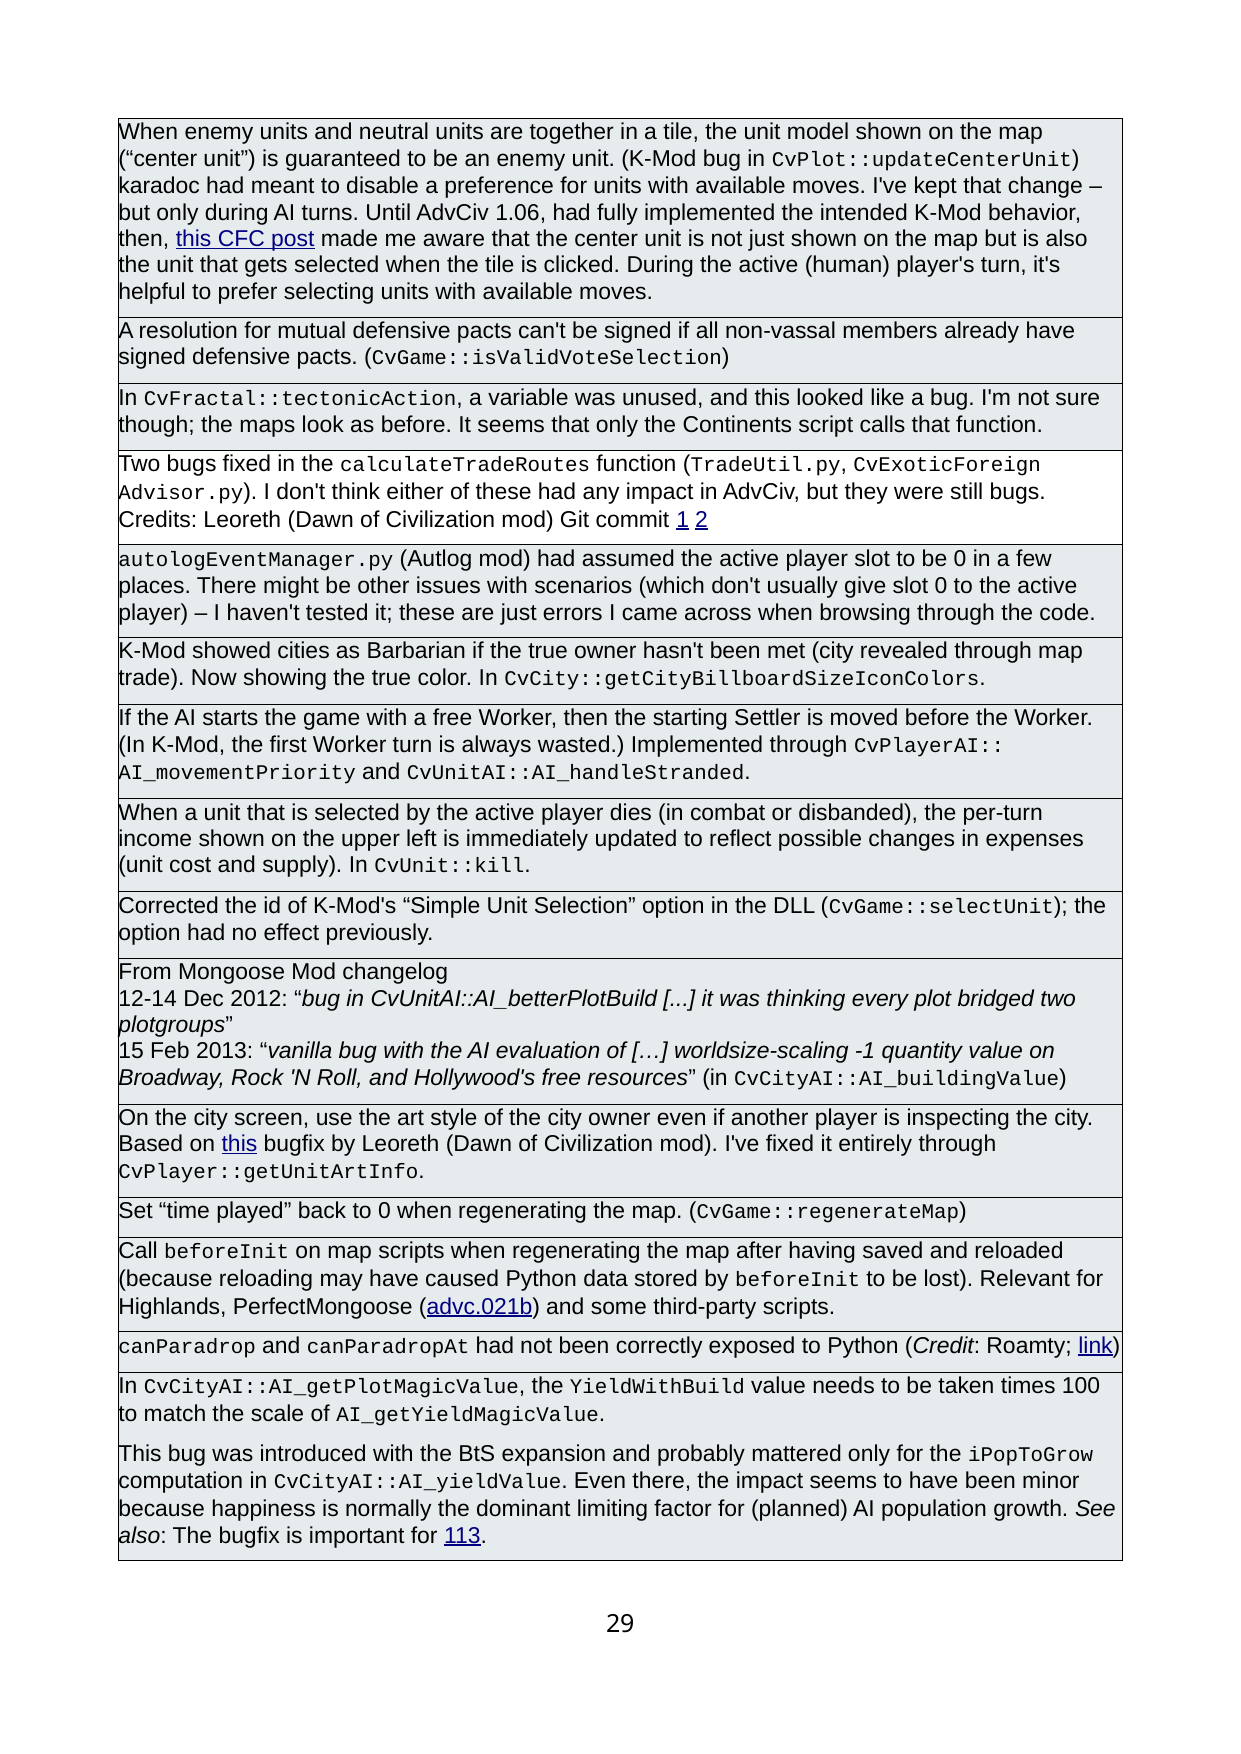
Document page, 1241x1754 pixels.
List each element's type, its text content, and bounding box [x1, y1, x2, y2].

table_cell When a unit that is selected by the active player dies (in combat or disbanded), the per-turn income shown on the upper left is immediately updated to reflect possible changes in expenses (unit cost and supply). In CvUnit::kill. [119, 799, 1122, 891]
table_cell Two bugs fixed in the calculateTradeRoutes function (TradeUtil.py, CvExoticForeign Advisor.py). I don't think either of these had any impact in AdvCiv, but they were still bugs. Credits: Leoreth (Dawn of Civilization mod) Git commit 1 2 [119, 451, 1122, 544]
table_cell Call beforeInit on map scripts when regenerating the map after having saved and reloaded (because reloading may have caused Python data stored by beforeInit to be lost). Relevant for Highlands, PerfectMongoose (advc.021b) and some third-party scripts. [119, 1238, 1122, 1331]
table_cell On the city screen, use the art style of the city owner even if another player is inspecting the city. Based on this bugfix by Leoreth (Dawn of Civilization mod). I've fixed it entirely through CvPlayer::getUnitArtInfo. [119, 1105, 1122, 1197]
table_cell In CvFractal::tectonicAction, a variable was unused, and this looked like a bug. I'm not sure though; the maps look as before. It seems that only the Continents script calls that function. [119, 384, 1122, 450]
table_cell A resolution for mutual defensive pacts can't be signed if all non-vassal members already have signed defensive pacts. (CvGame::isValidVoteSelection) [119, 318, 1122, 383]
table_cell K-Mod showed cities as Barbarian if the true owner hasn't been met (city revealed through map trade). Now showing the true color. In CvCity::getCityBillboardSizeIconColors. [119, 638, 1122, 704]
table_cell autologEventManager.py (Autlog mod) had assumed the active player slot to be 0 in a few places. There might be other issues with scenarios (which don't usually give slot 0 to the active player) – I haven't tested it; these are just errors I came across when browsing through the code. [119, 545, 1122, 637]
table_cell Set “time played” back to 0 when regenerating the map. (CvGame::regenerateMap) [119, 1198, 1122, 1237]
table_cell Corrected the id of K-Mod's “Simple Unit Selection” option in the DLL (CvGame::selectUnit); the option had no effect previously. [119, 892, 1122, 958]
table_cell When enemy units and neutral units are together in a tile, the unit model shown on the map (“center unit”) is guaranteed to be an enemy unit. (K-Mod bug in CvPlot::updateCenterUnit) karadoc had meant to disable a preference for units with available moves. I've kept that change – but only during AI turns. Until AdvCiv 1.06, had fully implemented the intended K-Mod behavior, then, this CFC post made me aware that the center unit is not just shown on the map but is also the unit that gets selected when the tile is clicked. During the active (human) player's turn, it's helpful to prefer selecting units with available moves. [119, 119, 1122, 317]
table_cell From Mongoose Mod changelog 12-14 Dec 2012: “bug in CvUnitAI::AI_betterPlotBuild [...] it was thinking every plot bridged two plotgroups” 15 Feb 2013: “vanilla bug with the AI evaluation of […] worldsize-scaling -1 quantity value on Broadway, Rock 'N Roll, and Hollywood's free resources” (in CvCityAI::AI_buildingValue) [119, 959, 1122, 1104]
table_cell canParadrop and canParadropAt had not been correctly exposed to Python (Credit: Roamty; link) [119, 1332, 1122, 1372]
table_cell If the AI starts the game with a free Worker, then the starting Settler is moved before the Worker. (In K-Mod, the first Worker turn is always wasted.) Implemented through CvPlayerAI:: AI_movementPriority and CvUnitAI::AI_handleStranded. [119, 705, 1122, 798]
table_cell In CvCityAI::AI_getPlotMagicValue, the YieldWithBuild value needs to be taken times 100 to match the scale of AI_getYieldMagicValue. This bug was introduced with the BtS expansion and probably mattered only for the iPopToGrow computation in CvCityAI::AI_yieldValue. Even there, the impact seems to have been minor because happiness is normally the dominant limiting factor for (planned) AI population growth. See also: The bugfix is important for 113. [119, 1373, 1122, 1560]
